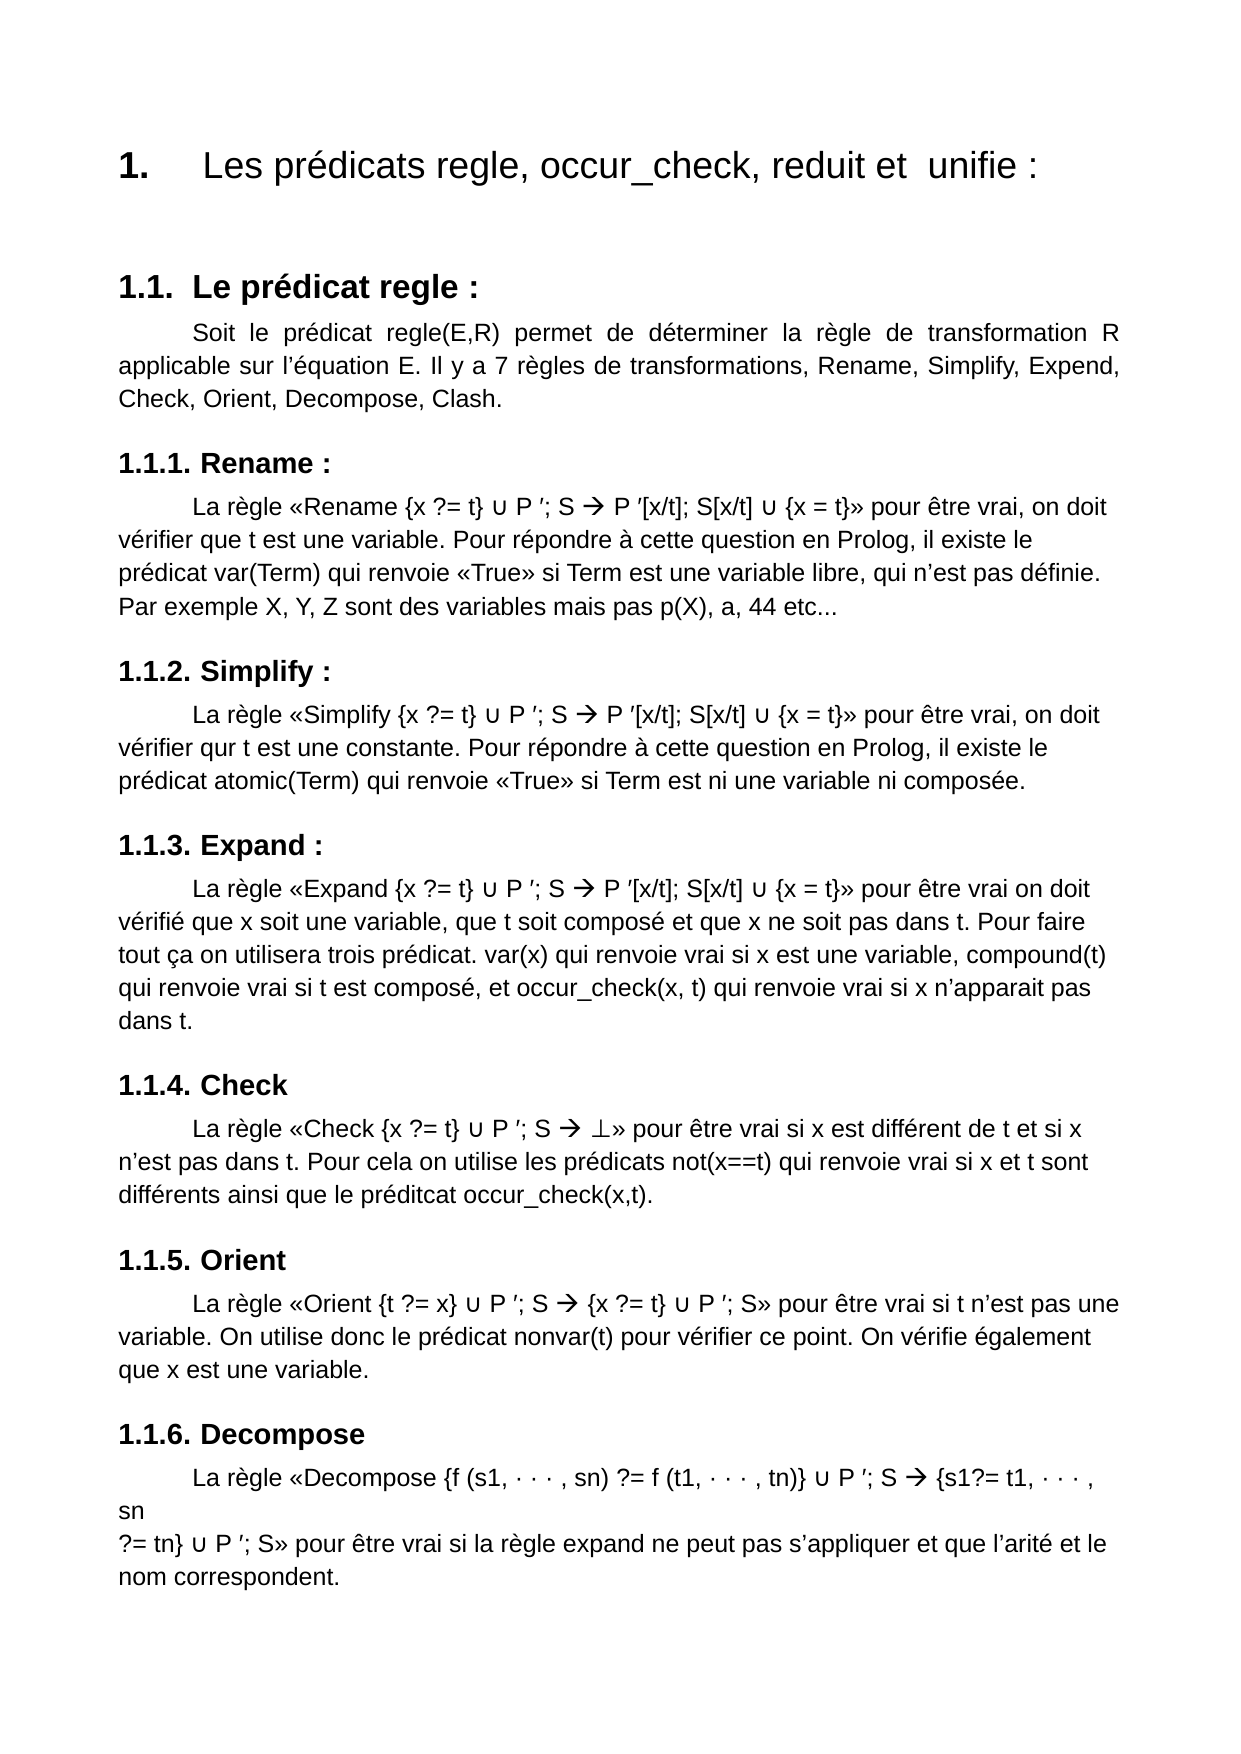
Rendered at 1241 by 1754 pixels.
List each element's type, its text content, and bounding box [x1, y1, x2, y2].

subtitle Rename : [118, 446, 1122, 480]
text La règle «Simplify {x ?= t} ∪ P ′; S  P ′[x/t]; S[x/t] ∪ {x = t}» pour être vrai, on doit vérifier qur t est une constante. Pour répondre à cette question en Prolog, il existe le prédicat atomic(Term) qui renvoie «True» si Term est ni une variable ni composée. [118, 700, 1122, 794]
subtitle Simplify : [118, 654, 1122, 687]
text La règle «Decompose {f (s1, · · · , sn) ?= f (t1, · · · , tn)} ∪ P ′; S  {s1?= t1, · · · , sn ?= tn} ∪ P ′; S» pour être vrai si la règle expand ne peut pas s’appliquer et que l’arité et le nom correspondent. [118, 1463, 1122, 1591]
text Soit le prédicat regle(E,R) permet de déterminer la règle de transformation R applicable sur l’équation E. Il y a 7 règles de transformations, Rename, Simplify, Expend, Check, Orient, Decompose, Clash. [118, 318, 1122, 413]
text La règle «Orient {t ?= x} ∪ P ′; S  {x ?= t} ∪ P ′; S» pour être vrai si t n’est pas une variable. On utilise donc le prédicat nonvar(t) pour vérifier ce point. On vérifie également que x est une variable. [118, 1288, 1122, 1383]
subtitle Expand : [118, 828, 1122, 861]
subtitle Le prédicat regle : [118, 267, 1122, 306]
subtitle Les prédicats regle, occur_check, reduit et unifie : [118, 143, 1122, 186]
text La règle «Check {x ?= t} ∪ P ′; S  ⊥» pour être vrai si x est différent de t et si x n’est pas dans t. Pour cela on utilise les prédicats not(x==t) qui renvoie vrai si x et t sont différents ainsi que le préditcat occur_check(x,t). [118, 1114, 1122, 1209]
subtitle Check [118, 1068, 1122, 1102]
text La règle «Expand {x ?= t} ∪ P ′; S  P ′[x/t]; S[x/t] ∪ {x = t}» pour être vrai on doit vérifié que x soit une variable, que t soit composé et que x ne soit pas dans t. Pour faire tout ça on utilisera trois prédicat. var(x) qui renvoie vrai si x est une variable, compound(t) qui renvoie vrai si t est composé, et occur_check(x, t) qui renvoie vrai si x n’apparait pas dans t. [118, 874, 1122, 1035]
text La règle «Rename {x ?= t} ∪ P ′; S  P ′[x/t]; S[x/t] ∪ {x = t}» pour être vrai, on doit vérifier que t est une variable. Pour répondre à cette question en Prolog, il existe le prédicat var(Term) qui renvoie «True» si Term est une variable libre, qui n’est pas définie. Par exemple X, Y, Z sont des variables mais pas p(X), a, 44 etc... [118, 492, 1122, 620]
subtitle Orient [118, 1242, 1122, 1276]
subtitle Decompose [118, 1417, 1122, 1450]
